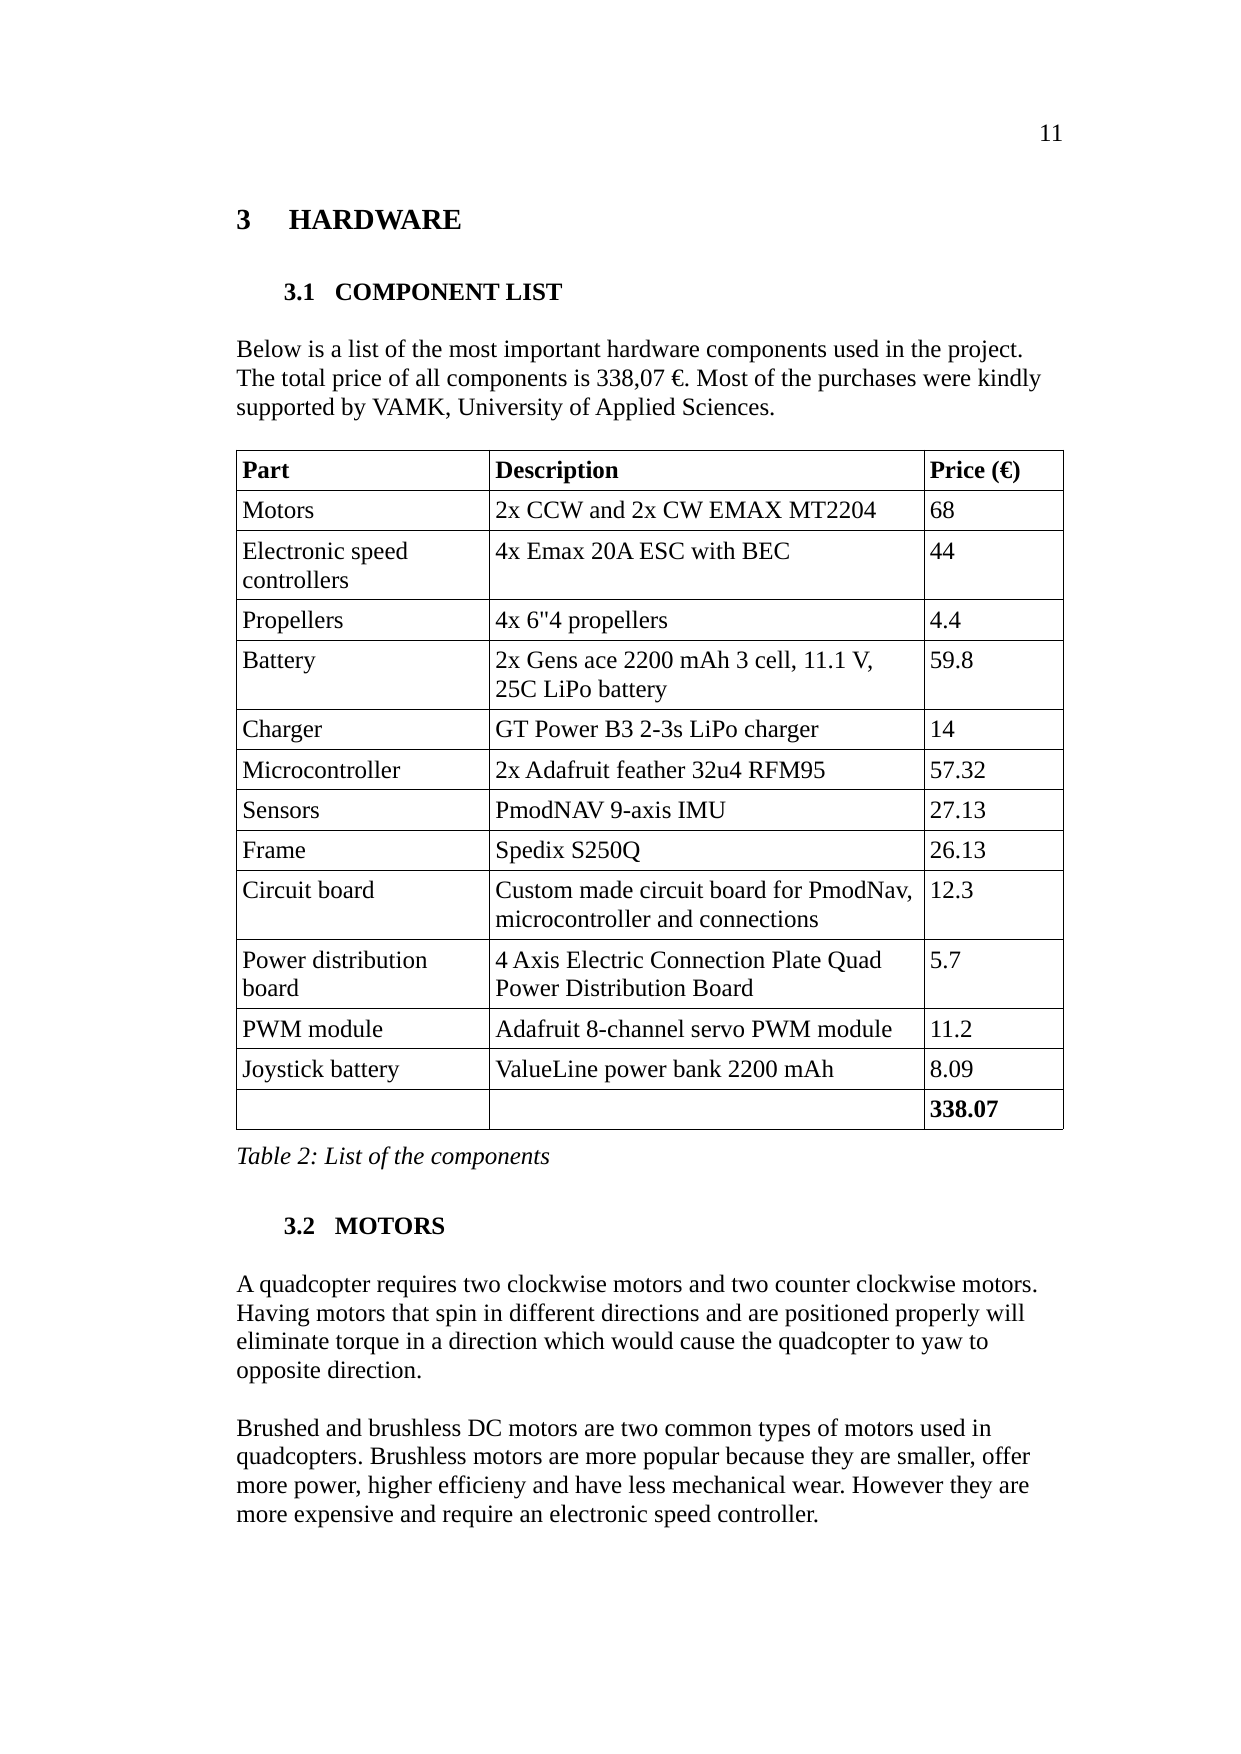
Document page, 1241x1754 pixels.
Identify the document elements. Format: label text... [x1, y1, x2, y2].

table_cell 57,32 [925, 750, 1063, 789]
table_cell Sensors [237, 790, 489, 829]
text Brushed and brushless DC motors are two common types of motors used in quadcopters. Brushless motors are more popular because they are smaller, offer more power, higher efficieny and have less mechanical wear. However they are more expensive and require an electronic speed controller. [236, 1413, 1063, 1528]
table_cell Joystick battery [237, 1049, 489, 1088]
table_cell Electronic speed controllers [237, 531, 489, 599]
table_cell ValueLine power bank 2200 mAh [490, 1049, 924, 1088]
table_cell Propellers [237, 600, 489, 639]
table_cell Spedix S250Q [490, 831, 924, 870]
subtitle Component list [283, 277, 1063, 306]
table_cell Circuit board [237, 871, 489, 939]
table_cell 4 Axis Electric Connection Plate Quad Power Distribution Board [490, 940, 924, 1008]
table_cell 68 [925, 491, 1063, 530]
table_cell 2x CCW and 2x CW EMAX MT2204 [490, 491, 924, 530]
table_cell 5,7 [925, 940, 1063, 1008]
text Table 2: List of the components [236, 1141, 1063, 1170]
table_cell 11,2 [925, 1009, 1063, 1048]
table_cell 27,13 [925, 790, 1063, 829]
table_cell 2x Adafruit feather 32u4 RFM95 [490, 750, 924, 789]
subtitle Hardware [236, 202, 1063, 236]
text Below is a list of the most important hardware components used in the project. The total price of all components is 338,07 €. Most of the purchases were kindly supported by VAMK, University of Applied Sciences. [236, 334, 1063, 421]
table_cell 26,13 [925, 831, 1063, 870]
table_cell Battery [237, 641, 489, 708]
table_cell Frame [237, 831, 489, 870]
table_cell Power distribution board [237, 940, 489, 1008]
table_cell 14 [925, 710, 1063, 749]
table_cell 8,09 [925, 1049, 1063, 1088]
table_cell PmodNAV 9-axis IMU [490, 790, 924, 829]
table_cell 2x Gens ace 2200 mAh 3 cell, 11.1 V, 25C LiPo battery [490, 641, 924, 708]
table_cell 4,4 [925, 600, 1063, 639]
table_cell 44 [925, 531, 1063, 599]
table_header Price (€) [925, 451, 1063, 490]
table_cell 338,07 [925, 1090, 1063, 1129]
table_cell PWM module [237, 1009, 489, 1048]
table_cell Microcontroller [237, 750, 489, 789]
table_cell 12,3 [925, 871, 1063, 939]
table_cell [490, 1090, 924, 1129]
subtitle Motors [283, 1211, 1063, 1240]
table_cell Custom made circuit board for PmodNav, microcontroller and connections [490, 871, 924, 939]
table_cell Adafruit 8-channel servo PWM module [490, 1009, 924, 1048]
table_cell 4x Emax 20A ESC with BEC [490, 531, 924, 599]
table_cell 4x 6"4 propellers [490, 600, 924, 639]
table_header Part [237, 451, 489, 490]
table_cell [237, 1090, 489, 1129]
table_header Description [490, 451, 924, 490]
table_cell Charger [237, 710, 489, 749]
table_cell 59,8 [925, 641, 1063, 708]
text A quadcopter requires two clockwise motors and two counter clockwise motors. Having motors that spin in different directions and are positioned properly will eliminate torque in a direction which would cause the quadcopter to yaw to opposite direction. [236, 1269, 1063, 1384]
table_cell Motors [237, 491, 489, 530]
table_cell GT Power B3 2-3s LiPo charger [490, 710, 924, 749]
